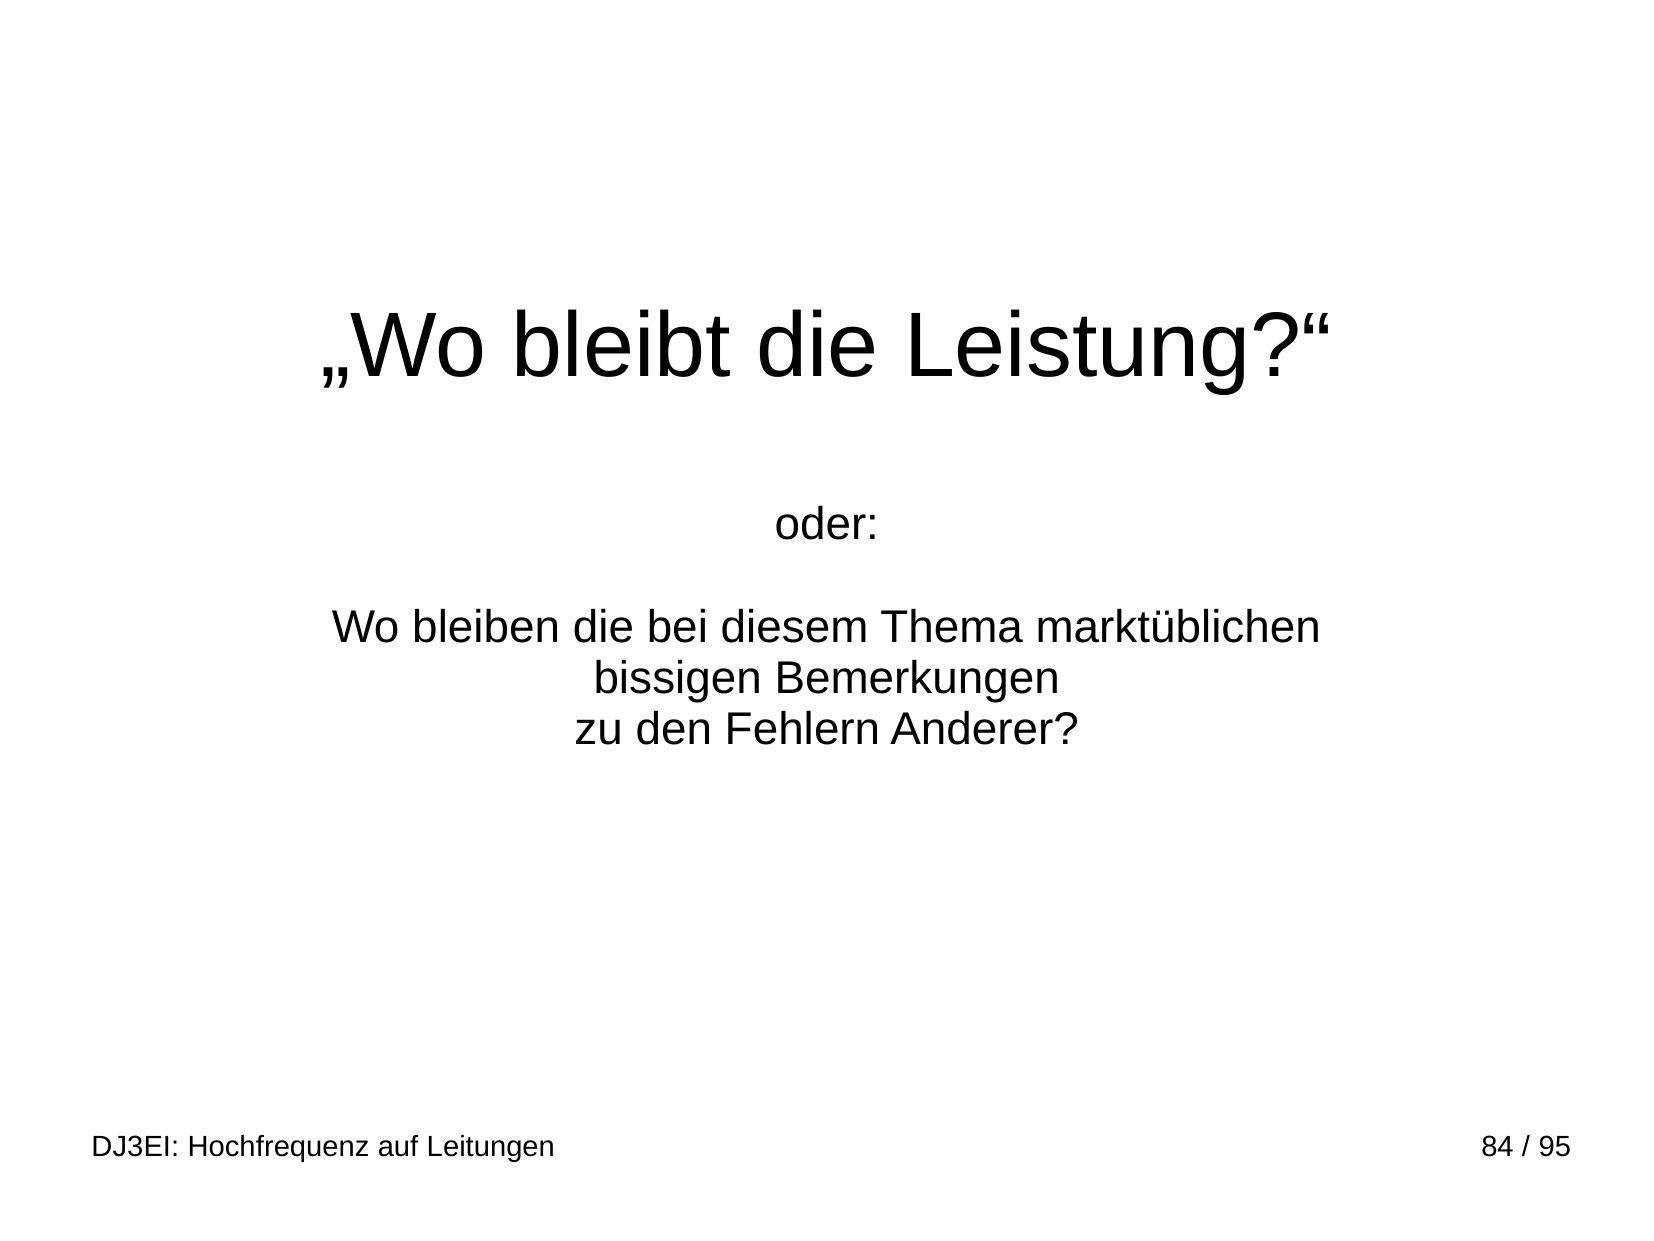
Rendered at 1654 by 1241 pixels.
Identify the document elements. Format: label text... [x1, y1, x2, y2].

title „Wo bleibt die Leistung?“ oder: Wo bleiben die bei diesem Thema marktüblichen bissigen Bemerkungen zu den Fehlern Anderer? [82, 293, 1571, 755]
